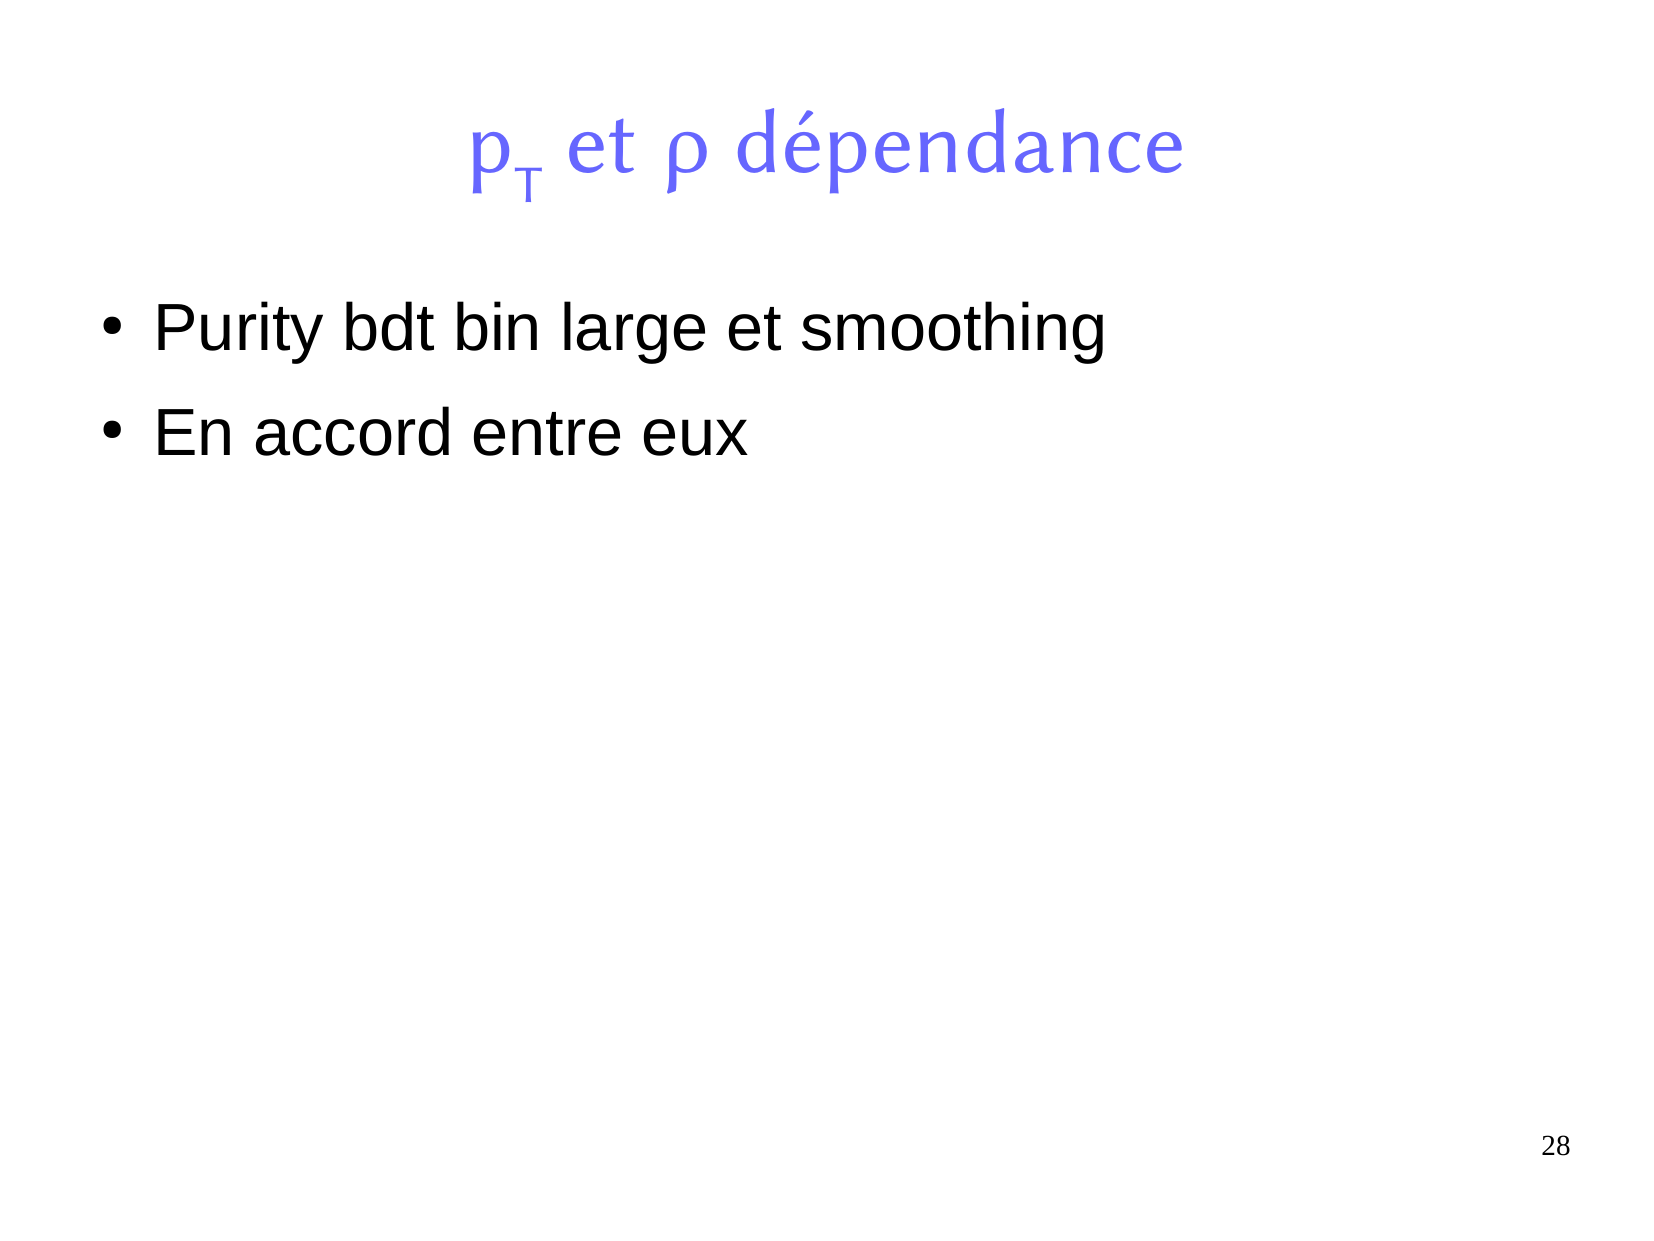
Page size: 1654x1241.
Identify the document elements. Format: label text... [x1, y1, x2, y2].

title pT et ρ dépendance [82, 49, 1571, 257]
list Purity bdt bin large et smoothing En accord entre eux [82, 290, 1571, 1010]
